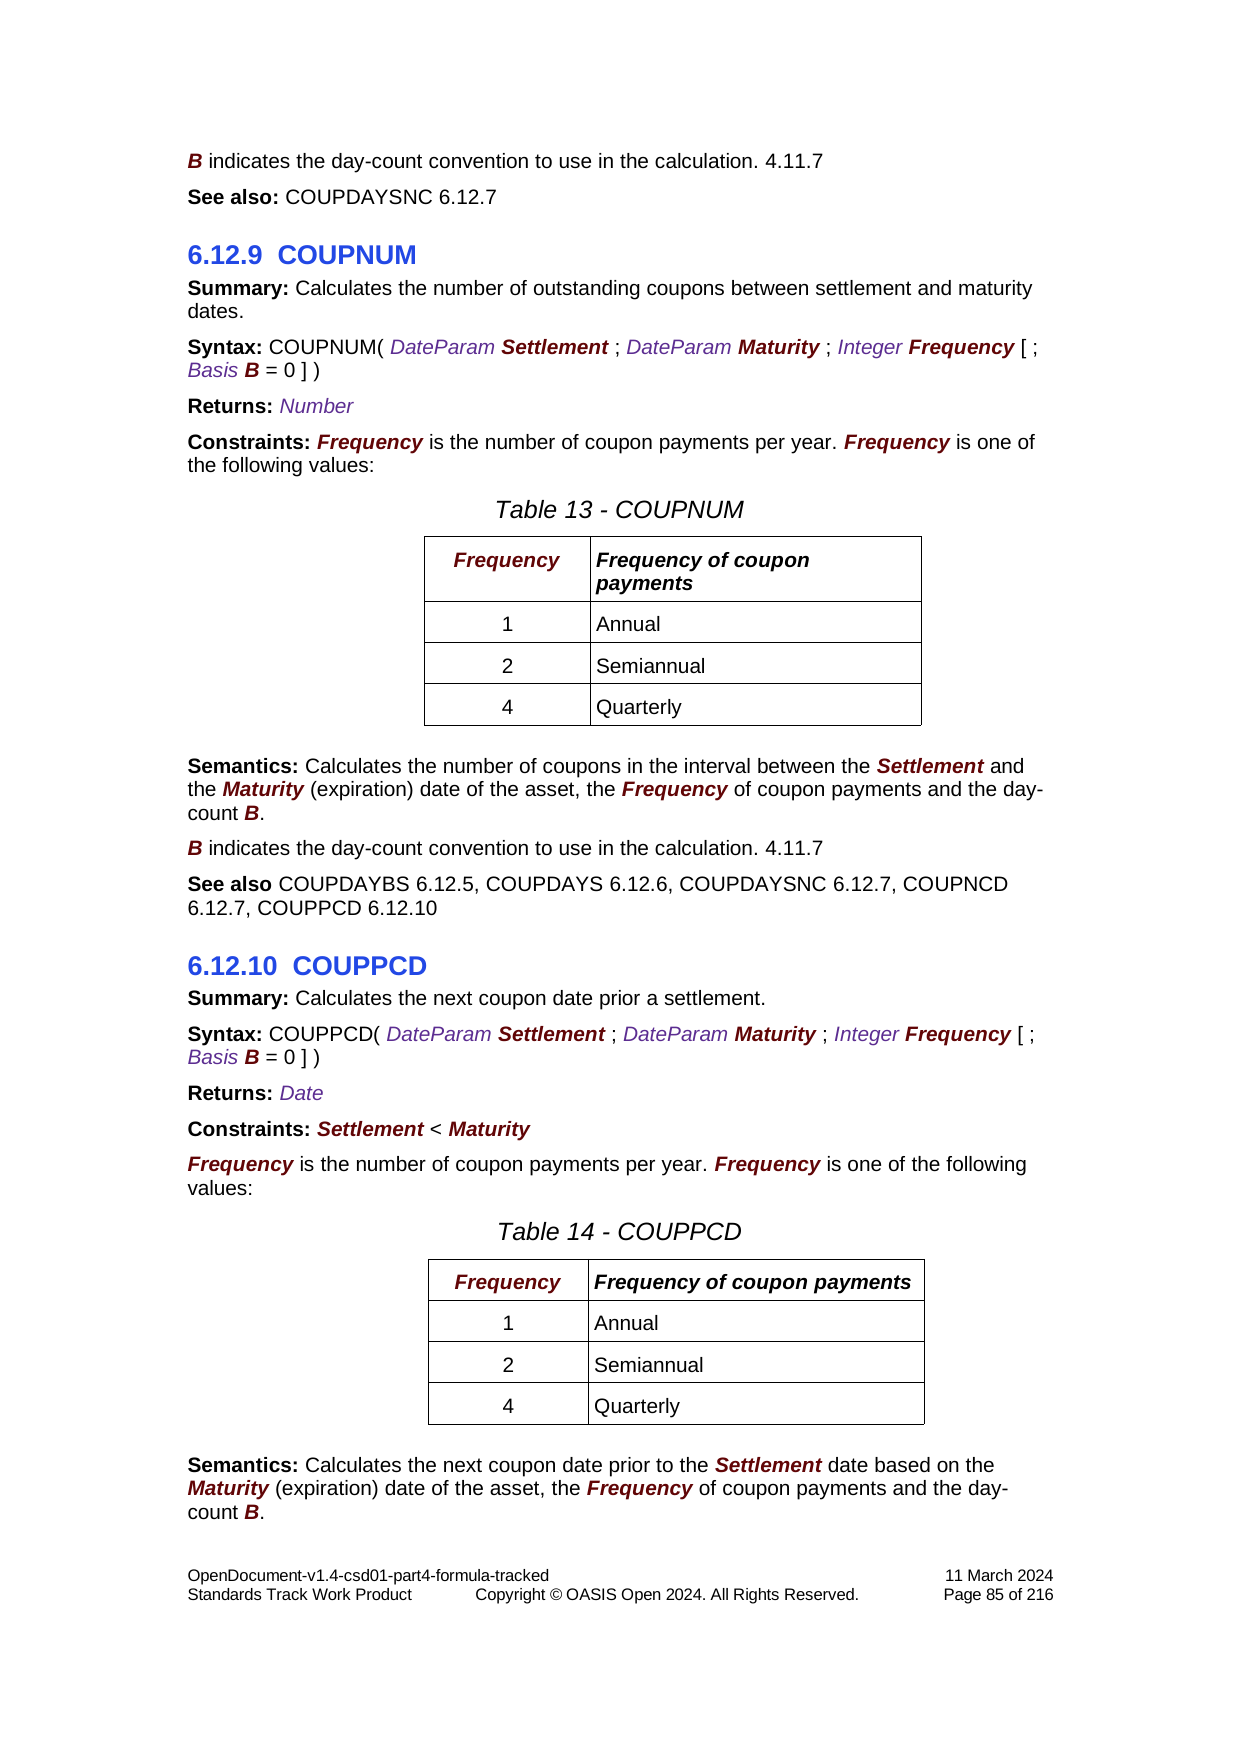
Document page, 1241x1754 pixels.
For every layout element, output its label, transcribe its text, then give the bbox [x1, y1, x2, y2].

table_cell 2 [425, 643, 590, 683]
table_cell Semiannual [591, 643, 921, 683]
text Syntax: COUPNUM( DateParam Settlement ; DateParam Maturity ; Integer Frequency [ ; Basis B = 0 ] ) [187, 335, 1053, 382]
text Summary: Calculates the next coupon date prior a settlement. [187, 987, 1053, 1010]
text B indicates the day-count convention to use in the calculation. 4.11.7 [187, 150, 1053, 173]
text See also COUPDAYBS 6.12.5, COUPDAYS 6.12.6, COUPDAYSNC 6.12.7, COUPNCD 6.12.7, COUPPCD 6.12.10 [187, 872, 1053, 919]
text Returns: Date [187, 1081, 1053, 1105]
text See also: COUPDAYSNC 6.12.7 [187, 186, 1053, 209]
table_cell 1 [429, 1301, 588, 1341]
subtitle COUPPCD [187, 951, 1053, 981]
text B indicates the day-count convention to use in the calculation. 4.11.7 [187, 837, 1053, 860]
text Constraints: Frequency is the number of coupon payments per year. Frequency is one of the following values: [187, 430, 1053, 477]
table_cell Annual [589, 1301, 924, 1341]
table_cell 4 [429, 1383, 588, 1423]
text Table 13 - COUPNUM [187, 496, 1053, 524]
table_header Frequency of coupon payments [589, 1260, 924, 1300]
text Frequency is the number of coupon payments per year. Frequency is one of the following values: [187, 1153, 1053, 1200]
text Summary: Calculates the number of outstanding coupons between settlement and maturity dates. [187, 276, 1053, 323]
table_header Frequency of coupon payments [591, 537, 921, 601]
table_cell 2 [429, 1342, 588, 1382]
text Constraints: Settlement < Maturity [187, 1117, 1053, 1141]
table_header Frequency [429, 1260, 588, 1300]
subtitle COUPNUM [187, 240, 1053, 270]
text Table 14 - COUPPCD [187, 1218, 1053, 1246]
text Returns: Number [187, 394, 1053, 418]
text Semantics: Calculates the number of coupons in the interval between the Settlement and the Maturity (expiration) date of the asset, the Frequency of coupon payments and the day-count B. [187, 731, 1053, 825]
table_cell 1 [425, 602, 590, 642]
table_cell Annual [591, 602, 921, 642]
table_cell Quarterly [589, 1383, 924, 1423]
table_cell Semiannual [589, 1342, 924, 1382]
table_cell 4 [425, 684, 590, 724]
table_header Frequency [425, 537, 590, 601]
text Syntax: COUPPCD( DateParam Settlement ; DateParam Maturity ; Integer Frequency [ ; Basis B = 0 ] ) [187, 1022, 1053, 1069]
text Semantics: Calculates the next coupon date prior to the Settlement date based on the Maturity (expiration) date of the asset, the Frequency of coupon payments and the day-count B. [187, 1429, 1053, 1524]
table_cell Quarterly [591, 684, 921, 724]
